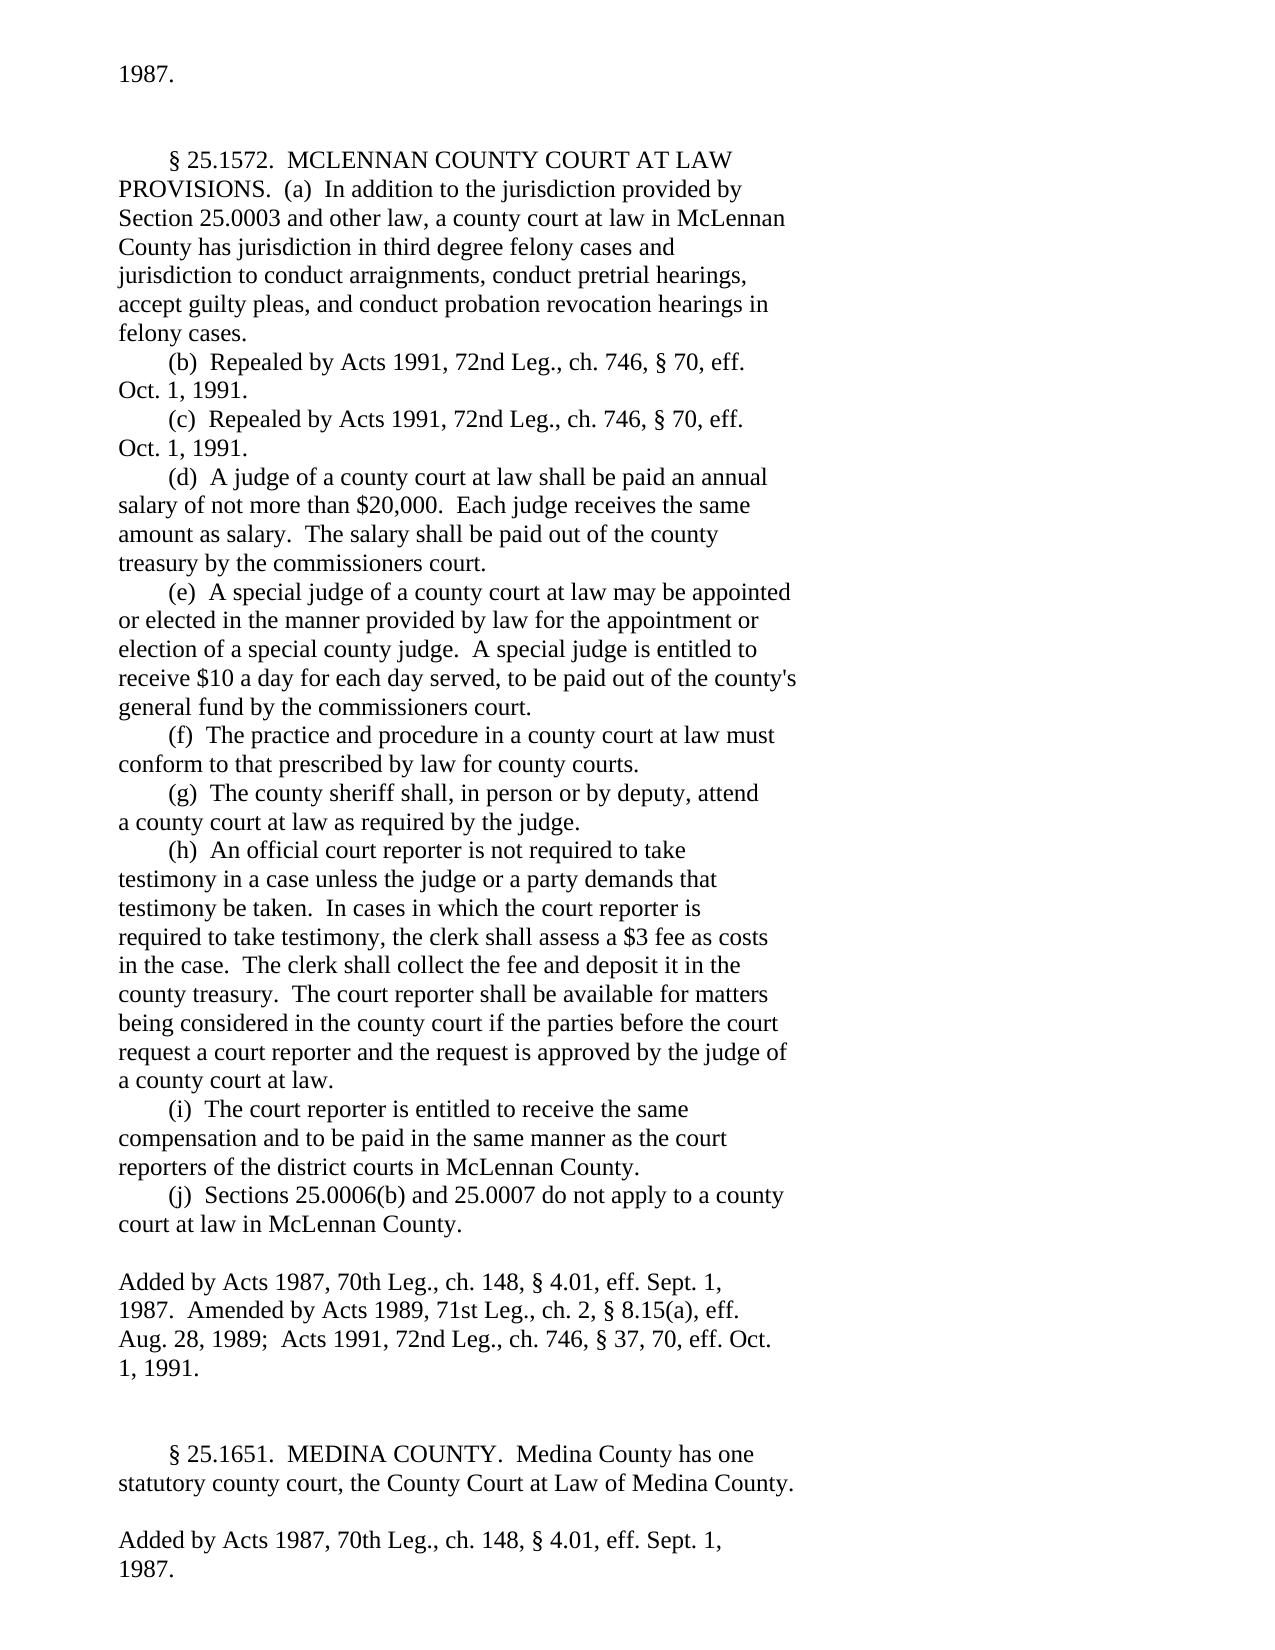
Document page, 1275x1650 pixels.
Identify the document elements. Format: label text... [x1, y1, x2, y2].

text Oct. 1, 1991. [118, 433, 1216, 462]
text Section 25.0003 and other law, a county court at law in McLennan [118, 203, 1216, 232]
text (b) Repealed by Acts 1991, 72nd Leg., ch. 746, § 70, eff. [118, 347, 1216, 375]
text a county court at law as required by the judge. [118, 807, 1216, 835]
text jurisdiction to conduct arraignments, conduct pretrial hearings, [118, 260, 1216, 289]
text compensation and to be paid in the same manner as the court [118, 1123, 1216, 1152]
text general fund by the commissioners court. [118, 692, 1216, 720]
text Aug. 28, 1989; Acts 1991, 72nd Leg., ch. 746, § 37, 70, eff. Oct. [118, 1324, 1216, 1353]
text required to take testimony, the clerk shall assess a $3 fee as costs [118, 922, 1216, 950]
text court at law in McLennan County. [118, 1209, 1216, 1238]
text testimony be taken. In cases in which the court reporter is [118, 893, 1216, 922]
text or elected in the manner provided by law for the appointment or [118, 605, 1216, 634]
text being considered in the county court if the parties before the court [118, 1008, 1216, 1037]
text § 25.1651. MEDINA COUNTY. Medina County has one [118, 1439, 1216, 1468]
text 1987. [118, 59, 1216, 88]
text 1, 1991. [118, 1353, 1216, 1382]
text treasury by the commissioners court. [118, 548, 1216, 577]
text 1987. [118, 1554, 1216, 1583]
text receive $10 a day for each day served, to be paid out of the county's [118, 663, 1216, 692]
text reporters of the district courts in McLennan County. [118, 1152, 1216, 1180]
text amount as salary. The salary shall be paid out of the county [118, 519, 1216, 548]
text § 25.1572. MCLENNAN COUNTY COURT AT LAW [118, 145, 1216, 174]
text (i) The court reporter is entitled to receive the same [118, 1094, 1216, 1123]
text Added by Acts 1987, 70th Leg., ch. 148, § 4.01, eff. Sept. 1, [118, 1525, 1216, 1554]
text (h) An official court reporter is not required to take [118, 835, 1216, 864]
text salary of not more than $20,000. Each judge receives the same [118, 490, 1216, 519]
text county treasury. The court reporter shall be available for matters [118, 979, 1216, 1008]
text County has jurisdiction in third degree felony cases and [118, 232, 1216, 260]
text testimony in a case unless the judge or a party demands that [118, 864, 1216, 893]
text (j) Sections 25.0006(b) and 25.0007 do not apply to a county [118, 1180, 1216, 1209]
text conform to that prescribed by law for county courts. [118, 749, 1216, 778]
text (e) A special judge of a county court at law may be appointed [118, 577, 1216, 605]
text (c) Repealed by Acts 1991, 72nd Leg., ch. 746, § 70, eff. [118, 404, 1216, 433]
text election of a special county judge. A special judge is entitled to [118, 634, 1216, 663]
text a county court at law. [118, 1065, 1216, 1094]
text PROVISIONS. (a) In addition to the jurisdiction provided by [118, 174, 1216, 203]
text request a court reporter and the request is approved by the judge of [118, 1037, 1216, 1065]
text (g) The county sheriff shall, in person or by deputy, attend [118, 778, 1216, 807]
text Oct. 1, 1991. [118, 375, 1216, 404]
text 1987. Amended by Acts 1989, 71st Leg., ch. 2, § 8.15(a), eff. [118, 1295, 1216, 1324]
text accept guilty pleas, and conduct probation revocation hearings in [118, 289, 1216, 318]
text (d) A judge of a county court at law shall be paid an annual [118, 462, 1216, 490]
text statutory county court, the County Court at Law of Medina County. [118, 1468, 1216, 1497]
text (f) The practice and procedure in a county court at law must [118, 720, 1216, 749]
text Added by Acts 1987, 70th Leg., ch. 148, § 4.01, eff. Sept. 1, [118, 1267, 1216, 1295]
text in the case. The clerk shall collect the fee and deposit it in the [118, 950, 1216, 979]
text felony cases. [118, 318, 1216, 347]
